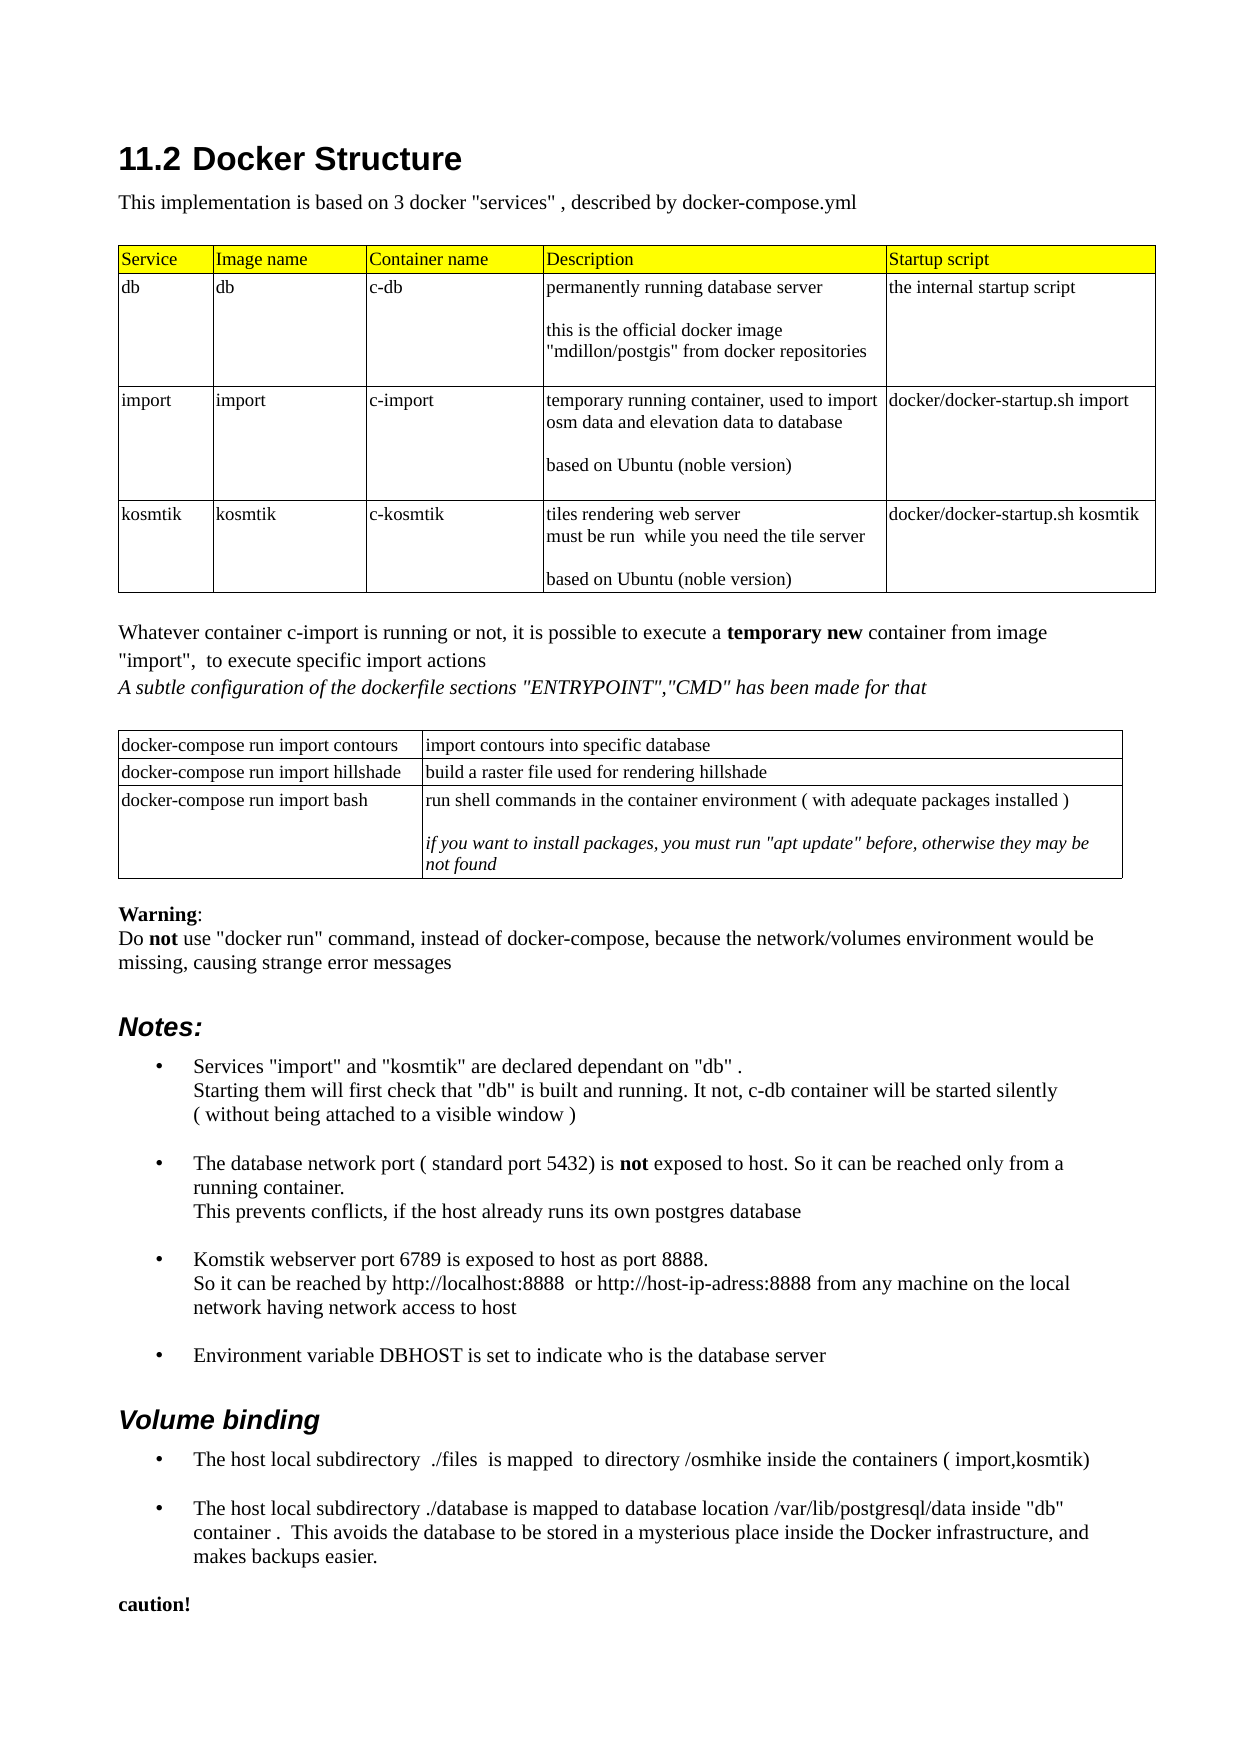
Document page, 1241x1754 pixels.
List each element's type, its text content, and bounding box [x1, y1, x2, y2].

table_cell import [214, 387, 366, 500]
table_cell docker/docker-startup.sh kosmtik [887, 501, 1155, 592]
table_cell temporary running container, used to import osm data and elevation data to database based on Ubuntu (noble version) [544, 387, 886, 500]
list The host local subdirectory ./files is mapped to directory /osmhike inside the containers ( import,kosmtik) [156, 1447, 1122, 1496]
table_cell tiles rendering web server must be run while you need the tile server based on Ubuntu (noble version) [544, 501, 886, 592]
table_cell docker-compose run import bash [119, 786, 422, 878]
table_cell permanently running database server this is the official docker image "mdillon/postgis" from docker repositories [544, 274, 886, 386]
table_cell import [119, 387, 213, 500]
table_cell c-kosmtik [367, 501, 543, 592]
subtitle Volume binding [118, 1404, 1122, 1435]
table_cell db [214, 274, 366, 386]
table_header Image name [214, 246, 366, 273]
text Warning: Do not use "docker run" command, instead of docker-compose, because the network/volumes environment would be missing, causing strange error messages [118, 902, 1122, 974]
text A subtle configuration of the dockerfile sections "ENTRYPOINT","CMD" has been made for that [118, 675, 1122, 699]
table_cell c-import [367, 387, 543, 500]
subtitle Notes: [118, 1011, 1122, 1042]
table_cell build a raster file used for rendering hillshade [423, 759, 1122, 785]
table_cell run shell commands in the container environment ( with adequate packages installed ) if you want to install packages, you must run "apt update" before, otherwise they may be not found [423, 786, 1122, 878]
list Komstik webserver port 6789 is exposed to host as port 8888. So it can be reached by http://localhost:8888 or http://host-ip-adress:8888 from any machine on the local network having network access to host [156, 1247, 1122, 1319]
table_cell docker-compose run import hillshade [119, 759, 422, 785]
text This implementation is based on 3 docker "services" , described by docker-compose.yml [118, 190, 1122, 214]
table_cell kosmtik [119, 501, 213, 592]
table_header docker-compose run import contours [119, 731, 422, 758]
list Services "import" and "kosmtik" are declared dependant on "db" . Starting them will first check that "db" is built and running. It not, c-db container will be started silently ( without being attached to a visible window ) [156, 1054, 1122, 1151]
table_header import contours into specific database [423, 731, 1122, 758]
table_cell docker/docker-startup.sh import [887, 387, 1155, 500]
text Whatever container c-import is running or not, it is possible to execute a temporary new container from image "import", to execute specific import actions [118, 620, 1122, 672]
table_header Service [119, 246, 213, 273]
table_header Startup script [887, 246, 1155, 273]
table_cell the internal startup script [887, 274, 1155, 386]
table_cell c-db [367, 274, 543, 386]
table_cell kosmtik [214, 501, 366, 592]
list The host local subdirectory ./database is mapped to database location /var/lib/postgresql/data inside "db" container . This avoids the database to be stored in a mysterious place inside the Docker infrastructure, and makes backups easier. [156, 1496, 1122, 1568]
text caution! [118, 1592, 1122, 1616]
list The database network port ( standard port 5432) is not exposed to host. So it can be reached only from a running container. This prevents conflicts, if the host already runs its own postgres database [156, 1151, 1122, 1247]
list Environment variable DBHOST is set to indicate who is the database server [156, 1343, 1122, 1391]
table_header Description [544, 246, 886, 273]
table_header Container name [367, 246, 543, 273]
subtitle Docker Structure [118, 139, 1122, 177]
table_cell db [119, 274, 213, 386]
